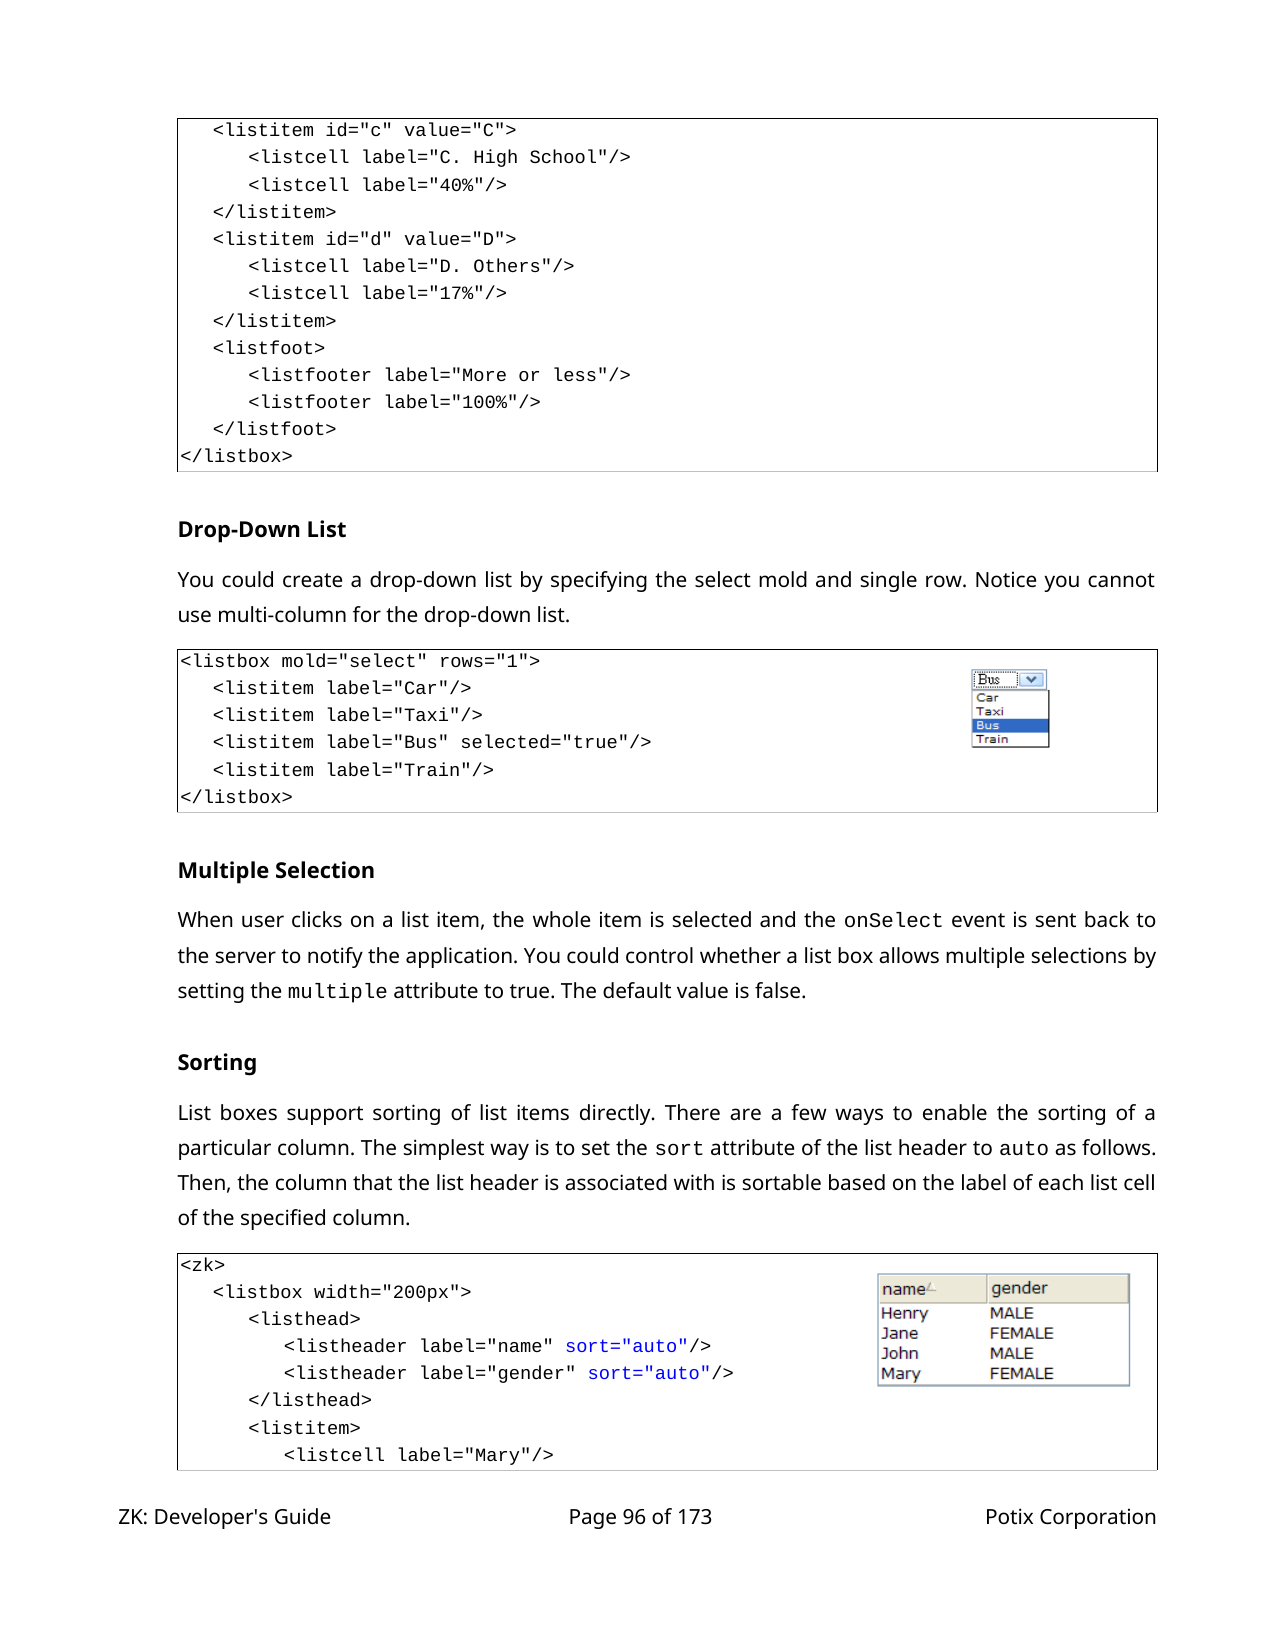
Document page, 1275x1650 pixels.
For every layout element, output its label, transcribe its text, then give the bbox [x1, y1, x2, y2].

text <listcell label="D. Others"/> [178, 254, 1157, 278]
text <listitem id="c" value="C"> [178, 119, 1157, 142]
text You could create a drop-down list by specifying the select mold and single row. Notice you cannot use multi-column for the drop-down list. [177, 565, 1157, 628]
text [1053, 676, 1157, 700]
text <listfooter label="More or less"/> [178, 363, 1157, 387]
text </listhead> [178, 1388, 1157, 1413]
subtitle Multiple Selection [177, 854, 1157, 884]
text <listitem label="Bus" selected="true"/> [178, 730, 1157, 755]
text <listheader label="name" sort="auto"/> [178, 1334, 875, 1358]
text <listheader label="gender" sort="auto"/> [178, 1361, 875, 1385]
text <listhead> [178, 1307, 875, 1331]
text </listbox> [178, 785, 1157, 812]
text <listitem label="Car"/> [178, 676, 968, 700]
text <listfooter label="100%"/> [178, 390, 1157, 414]
text <listcell label="40%"/> [178, 172, 1157, 197]
text [1053, 703, 1157, 727]
subtitle Sorting [177, 1047, 1157, 1077]
text <listitem label="Train"/> [178, 758, 1157, 782]
text <listitem label="Taxi"/> [178, 703, 968, 727]
text <listcell label="C. High School"/> [178, 145, 1157, 169]
text <listfoot> [178, 336, 1157, 360]
text <listbox width="200px"> [178, 1279, 875, 1304]
text </listfoot> [178, 417, 1157, 441]
text <listitem id="d" value="D"> [178, 227, 1157, 251]
text <listitem> [178, 1416, 1157, 1440]
text When user clicks on a list item, the whole item is selected and the onSelect event is sent back to the server to notify the application. You could control whether a list box allows multiple selections by setting the multiple attribute to true. The default value is false. [177, 905, 1157, 1004]
text <listbox mold="select" rows="1"> [178, 650, 1157, 673]
text <zk> [178, 1254, 1157, 1277]
text </listitem> [178, 308, 1157, 333]
picture [875, 1271, 1134, 1388]
text <listcell label="Mary"/> [178, 1443, 1157, 1470]
picture [968, 667, 1053, 750]
text </listitem> [178, 200, 1157, 224]
subtitle Drop-Down List [177, 514, 1157, 544]
text List boxes support sorting of list items directly. There are a few ways to enable the sorting of a particular column. The simplest way is to set the sort attribute of the list header to auto as follows. Then, the column that the list header is associated with is sortable based on the label of each list cell of the specified column. [177, 1098, 1157, 1232]
text [1134, 1307, 1157, 1331]
text [1134, 1279, 1157, 1304]
text </listbox> [178, 444, 1157, 471]
text <listcell label="17%"/> [178, 281, 1157, 306]
